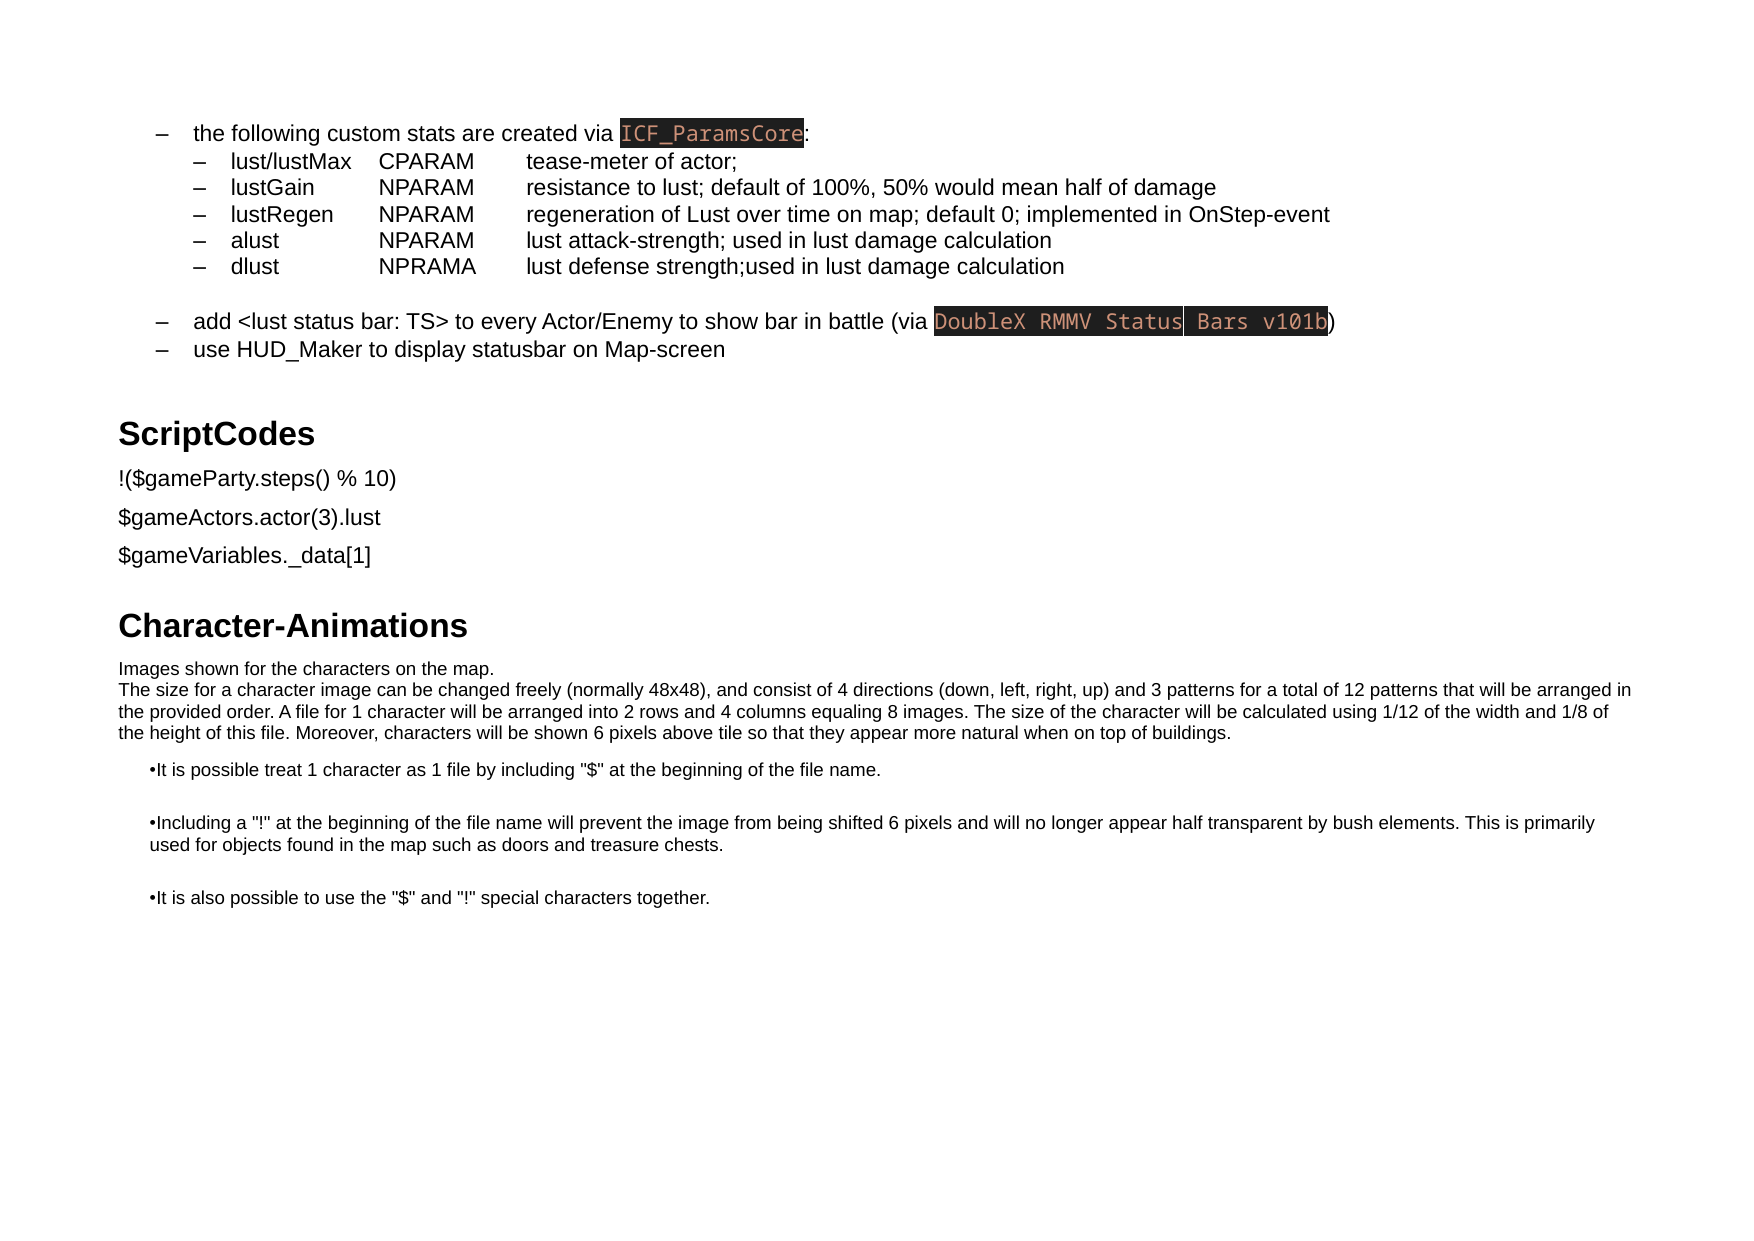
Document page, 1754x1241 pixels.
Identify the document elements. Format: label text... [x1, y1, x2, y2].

list It is also possible to use the "$" and "!" special characters together. [118, 887, 1636, 908]
list lust/lustMax CPARAM tease-meter of actor; [193, 148, 1636, 174]
list dlust NPRAMA lust defense strength;used in lust damage calculation [193, 253, 1636, 280]
list the following custom stats are created via ICF_ParamsCore: [156, 118, 1636, 148]
list use HUD_Maker to display statusbar on Map-screen [156, 336, 1636, 362]
list It is possible treat 1 character as 1 file by including "$" at the beginning of the file name. [118, 759, 1636, 781]
subtitle Character-Animations [118, 606, 1636, 645]
subtitle ScriptCodes [118, 413, 1636, 452]
list lustGain NPARAM resistance to lust; default of 100%, 50% would mean half of damage [193, 174, 1636, 201]
list add <lust status bar: TS> to every Actor/Enemy to show bar in battle (via DoubleX RMMV Status Bars v101b) [156, 306, 1636, 336]
list lustRegen NPARAM regeneration of Lust over time on map; default 0; implemented in OnStep-event [193, 201, 1636, 227]
text $gameVariables._data[1] [118, 542, 1636, 569]
list alust NPARAM lust attack-strength; used in lust damage calculation [193, 227, 1636, 253]
text !($gameParty.steps() % 10) [118, 465, 1636, 491]
text Images shown for the characters on the map. The size for a character image can be changed freely (normally 48x48), and consist of 4 directions (down, left, right, up) and 3 patterns for a total of 12 patterns that will be arranged in the provided order. A file for 1 character will be arranged into 2 rows and 4 columns equaling 8 images. The size of the character will be calculated using 1/12 of the width and 1/8 of the height of this file. Moreover, characters will be shown 6 pixels above tile so that they appear more natural when on top of buildings. [118, 657, 1636, 744]
list Including a "!" at the beginning of the file name will prevent the image from being shifted 6 pixels and will no longer appear half transparent by bush elements. This is primarily used for objects found in the map such as doors and treasure chests. [118, 812, 1636, 855]
text $gameActors.actor(3).lust [118, 503, 1636, 530]
